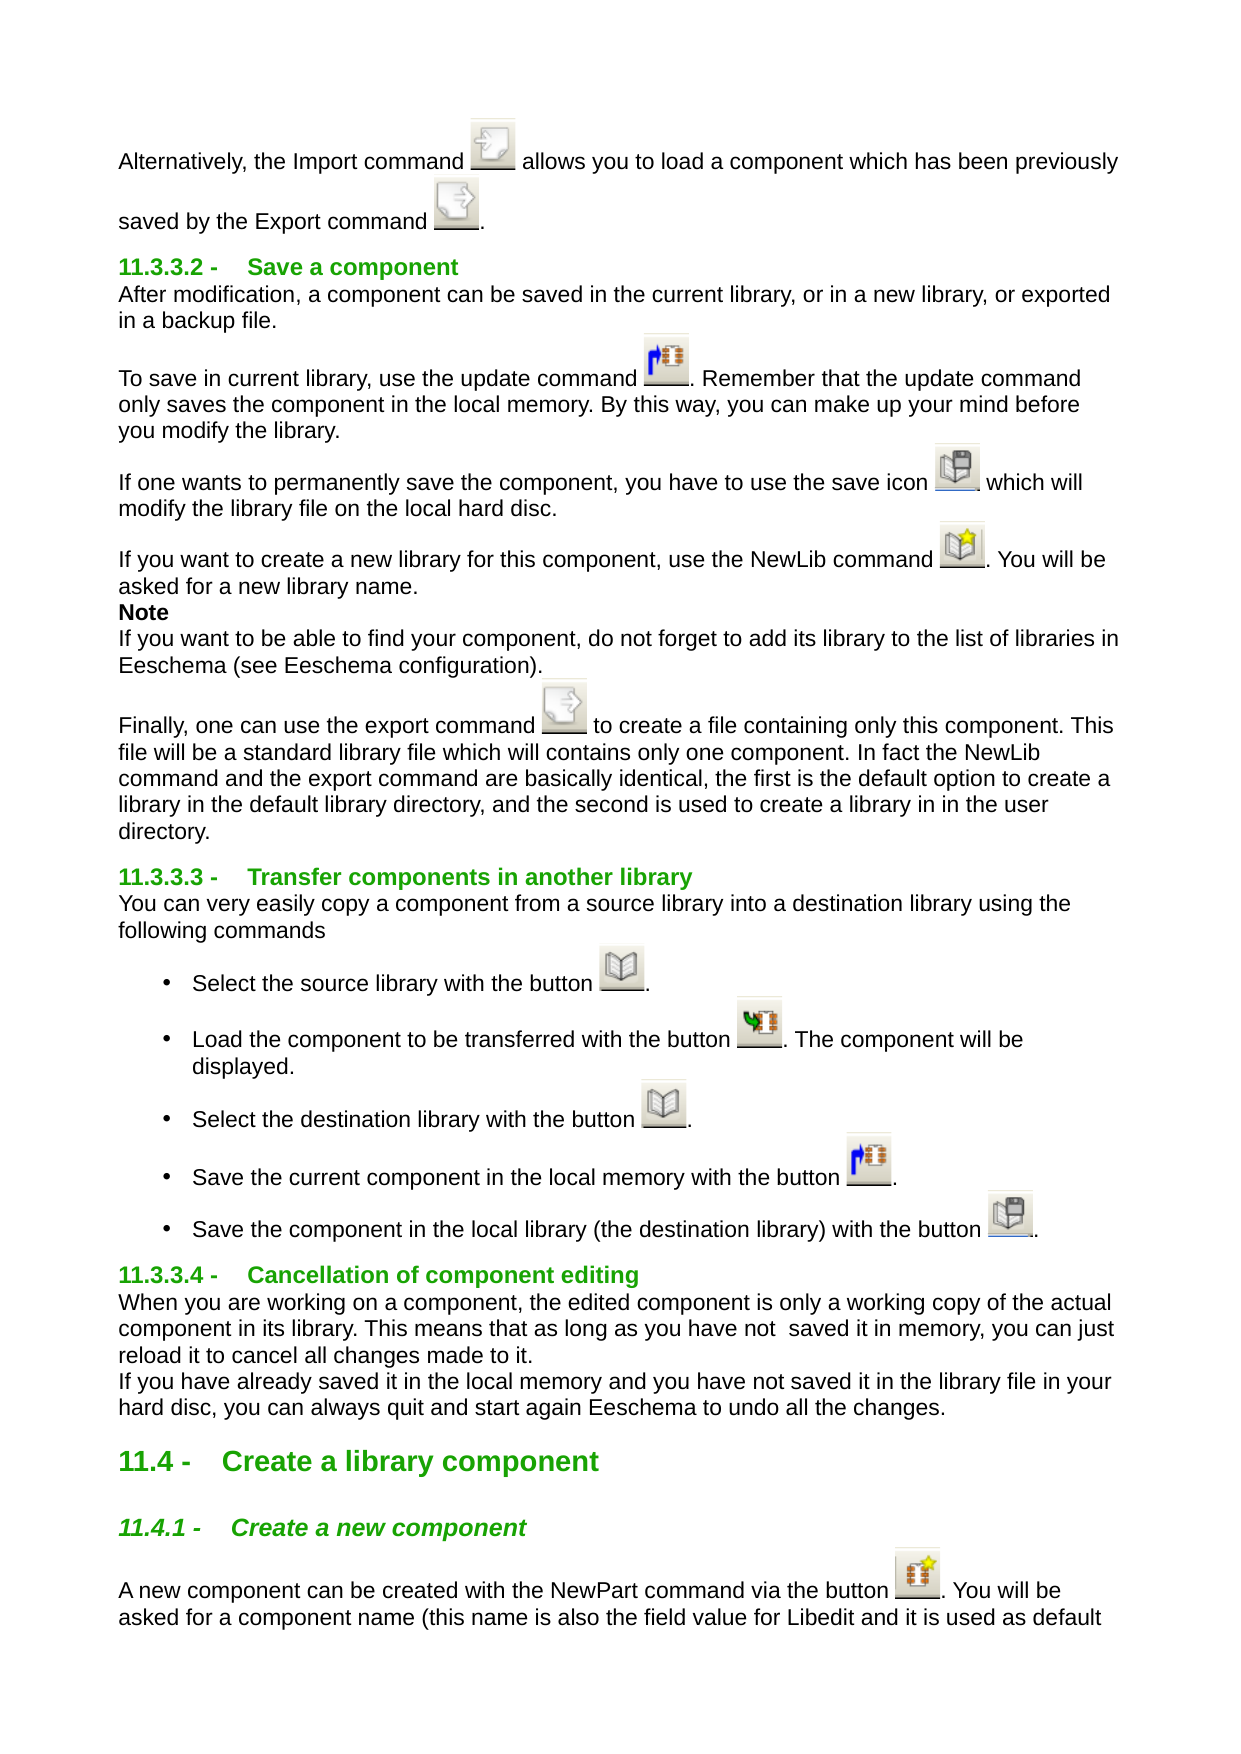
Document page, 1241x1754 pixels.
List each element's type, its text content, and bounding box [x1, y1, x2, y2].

subtitle Cancellation of component editing [118, 1261, 1122, 1289]
text When you are working on a component, the edited component is only a working copy of the actual component in its library. This means that as long as you have not saved it in memory, you can just reload it to cancel all changes made to it. [118, 1289, 1122, 1368]
list Select the destination library with the button . [162, 1079, 1122, 1133]
picture [737, 996, 783, 1048]
picture [987, 1190, 1033, 1237]
picture [641, 1079, 687, 1128]
picture [434, 174, 479, 230]
text A new component can be created with the NewPart command via the button . You will be asked for a component name (this name is also the field value for Libedit and it is used as default [118, 1548, 1122, 1630]
subtitle Transfer components in another library [118, 863, 1122, 890]
text Finally, one can use the export command to create a file containing only this component. This file will be a standard library file which will contains only one component. In fact the NewLib command and the export command are basically identical, the first is the default option to create a library in the default library directory, and the second is used to create a library in in the user directory. [118, 678, 1122, 844]
picture [470, 118, 516, 170]
picture [895, 1547, 941, 1599]
text After modification, a component can be saved in the current library, or in a new library, or exported in a backup file. [118, 281, 1122, 333]
text You can very easily copy a component from a source library into a destination library using the following commands [118, 890, 1122, 943]
text Alternatively, the Import command allows you to load a component which has been previously saved by the Export command . [118, 118, 1122, 234]
text If one wants to permanently save the component, you have to use the save icon which will modify the library file on the local hard disc. [118, 444, 1122, 521]
list Save the current component in the local memory with the button . [162, 1133, 1122, 1191]
subtitle Save a component [118, 253, 1122, 281]
picture [939, 521, 985, 568]
text To save in current library, use the update command . Remember that the update command only saves the component in the local memory. By this way, you can make up your mind before you modify the library. [118, 333, 1122, 444]
picture [643, 333, 689, 386]
list Load the component to be transferred with the button . The component will be displayed. [162, 996, 1122, 1079]
subtitle Create a new component [118, 1513, 1122, 1541]
picture [846, 1132, 892, 1186]
text If you want to be able to find your component, do not forget to add its library to the list of libraries in Eeschema (see Eeschema configuration). [118, 625, 1122, 678]
picture [541, 678, 587, 734]
text If you have already saved it in the local memory and you have not saved it in the library file in your hard disc, you can always quit and start again Eeschema to undo all the changes. [118, 1368, 1122, 1421]
list Select the source library with the button . [162, 943, 1122, 996]
text If you want to create a new library for this component, use the NewLib command . You will be asked for a new library name. [118, 521, 1122, 599]
text Note [118, 599, 1122, 625]
picture [934, 443, 980, 491]
subtitle Create a library component [118, 1444, 1122, 1477]
list Save the component in the local library (the destination library) with the button . [162, 1191, 1122, 1242]
picture [599, 943, 645, 991]
